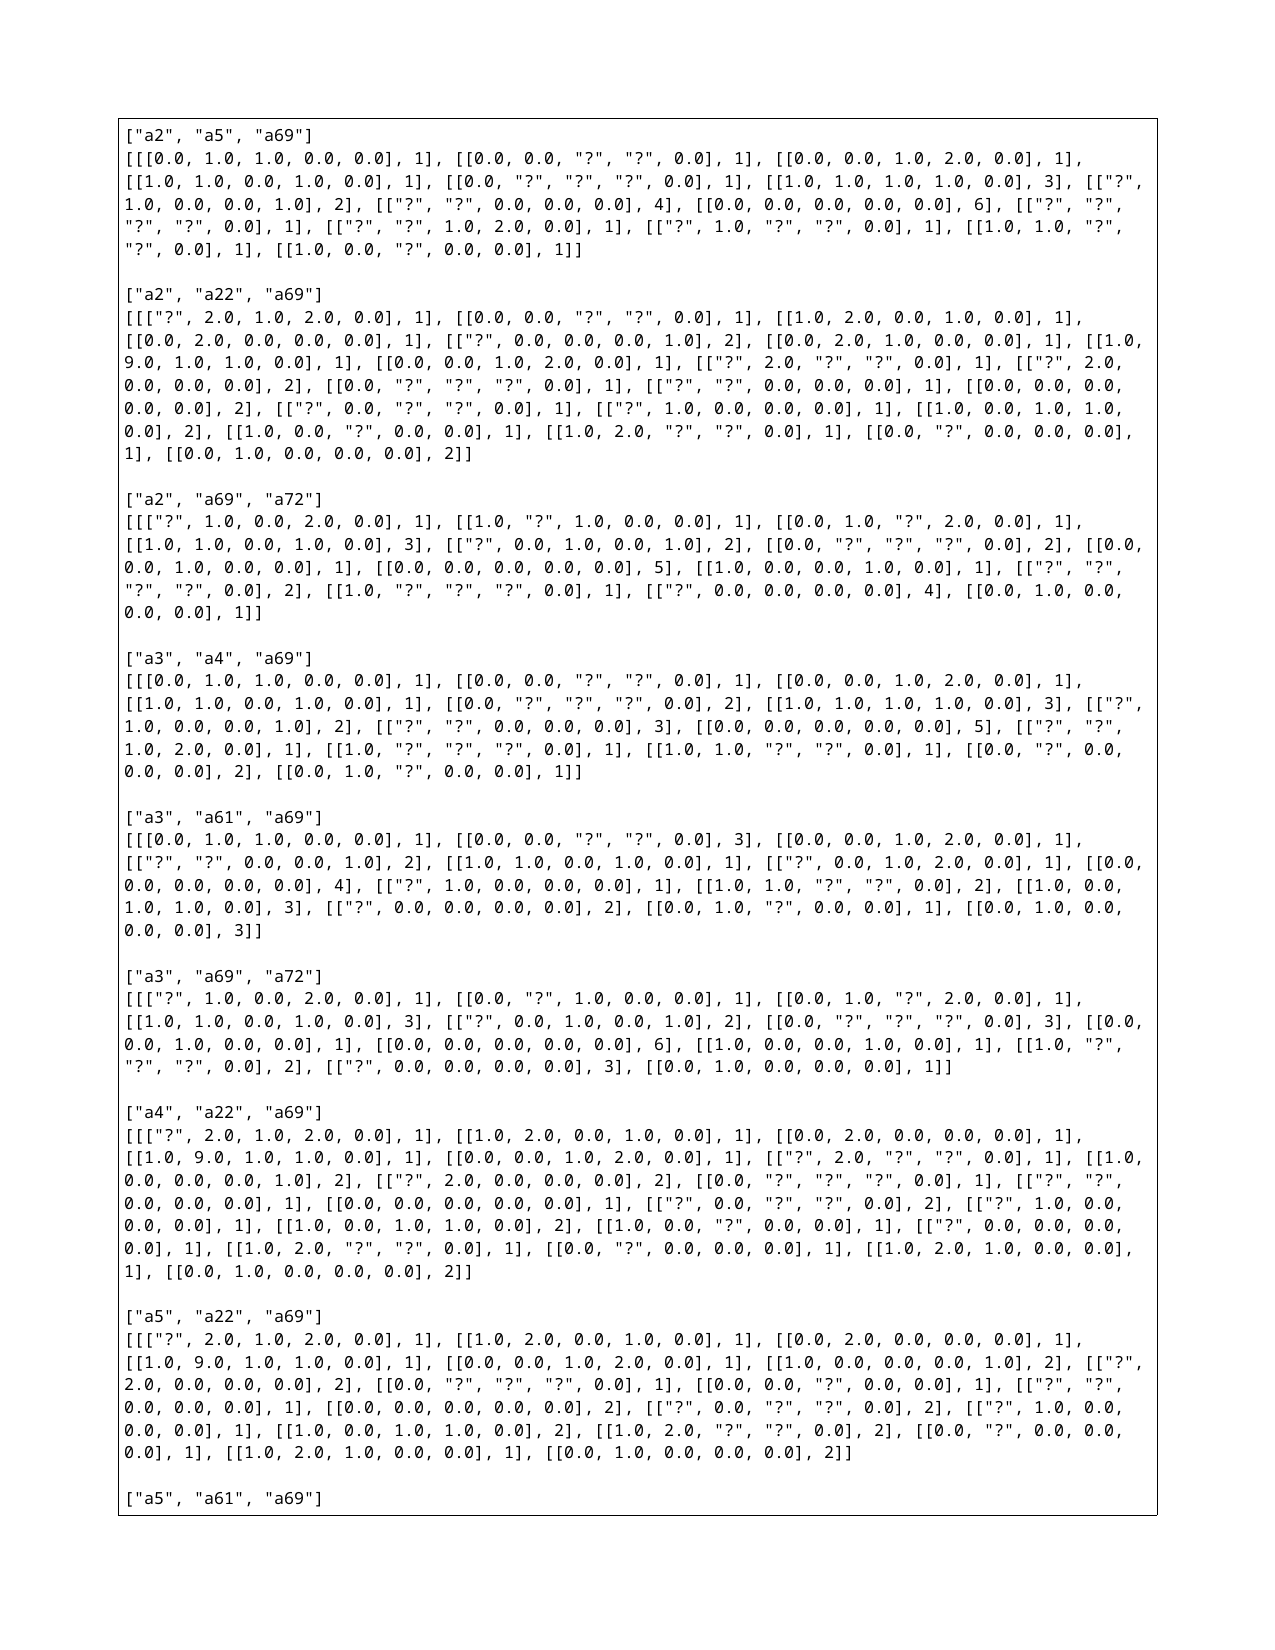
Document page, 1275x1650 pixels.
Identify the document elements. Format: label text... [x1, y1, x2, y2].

table_header ["a2", "a5", "a69"] [[[0.0, 1.0, 1.0, 0.0, 0.0], 1], [[0.0, 0.0, "?", "?", 0.0], 1], [[0.0, 0.0, 1.0, 2.0, 0.0], 1], [[1.0, 1.0, 0.0, 1.0, 0.0], 1], [[0.0, "?", "?", "?", 0.0], 1], [[1.0, 1.0, 1.0, 1.0, 0.0], 3], [["?", 1.0, 0.0, 0.0, 1.0], 2], [["?", "?", 0.0, 0.0, 0.0], 4], [[0.0, 0.0, 0.0, 0.0, 0.0], 6], [["?", "?", "?", "?", 0.0], 1], [["?", "?", 1.0, 2.0, 0.0], 1], [["?", 1.0, "?", "?", 0.0], 1], [[1.0, 1.0, "?", "?", 0.0], 1], [[1.0, 0.0, "?", 0.0, 0.0], 1]] ["a2", "a22", "a69"] [[["?", 2.0, 1.0, 2.0, 0.0], 1], [[0.0, 0.0, "?", "?", 0.0], 1], [[1.0, 2.0, 0.0, 1.0, 0.0], 1], [[0.0, 2.0, 0.0, 0.0, 0.0], 1], [["?", 0.0, 0.0, 0.0, 1.0], 2], [[0.0, 2.0, 1.0, 0.0, 0.0], 1], [[1.0, 9.0, 1.0, 1.0, 0.0], 1], [[0.0, 0.0, 1.0, 2.0, 0.0], 1], [["?", 2.0, "?", "?", 0.0], 1], [["?", 2.0, 0.0, 0.0, 0.0], 2], [[0.0, "?", "?", "?", 0.0], 1], [["?", "?", 0.0, 0.0, 0.0], 1], [[0.0, 0.0, 0.0, 0.0, 0.0], 2], [["?", 0.0, "?", "?", 0.0], 1], [["?", 1.0, 0.0, 0.0, 0.0], 1], [[1.0, 0.0, 1.0, 1.0, 0.0], 2], [[1.0, 0.0, "?", 0.0, 0.0], 1], [[1.0, 2.0, "?", "?", 0.0], 1], [[0.0, "?", 0.0, 0.0, 0.0], 1], [[0.0, 1.0, 0.0, 0.0, 0.0], 2]] ["a2", "a69", "a72"] [[["?", 1.0, 0.0, 2.0, 0.0], 1], [[1.0, "?", 1.0, 0.0, 0.0], 1], [[0.0, 1.0, "?", 2.0, 0.0], 1], [[1.0, 1.0, 0.0, 1.0, 0.0], 3], [["?", 0.0, 1.0, 0.0, 1.0], 2], [[0.0, "?", "?", "?", 0.0], 2], [[0.0, 0.0, 1.0, 0.0, 0.0], 1], [[0.0, 0.0, 0.0, 0.0, 0.0], 5], [[1.0, 0.0, 0.0, 1.0, 0.0], 1], [["?", "?", "?", "?", 0.0], 2], [[1.0, "?", "?", "?", 0.0], 1], [["?", 0.0, 0.0, 0.0, 0.0], 4], [[0.0, 1.0, 0.0, 0.0, 0.0], 1]] ["a3", "a4", "a69"] [[[0.0, 1.0, 1.0, 0.0, 0.0], 1], [[0.0, 0.0, "?", "?", 0.0], 1], [[0.0, 0.0, 1.0, 2.0, 0.0], 1], [[1.0, 1.0, 0.0, 1.0, 0.0], 1], [[0.0, "?", "?", "?", 0.0], 2], [[1.0, 1.0, 1.0, 1.0, 0.0], 3], [["?", 1.0, 0.0, 0.0, 1.0], 2], [["?", "?", 0.0, 0.0, 0.0], 3], [[0.0, 0.0, 0.0, 0.0, 0.0], 5], [["?", "?", 1.0, 2.0, 0.0], 1], [[1.0, "?", "?", "?", 0.0], 1], [[1.0, 1.0, "?", "?", 0.0], 1], [[0.0, "?", 0.0, 0.0, 0.0], 2], [[0.0, 1.0, "?", 0.0, 0.0], 1]] ["a3", "a61", "a69"] [[[0.0, 1.0, 1.0, 0.0, 0.0], 1], [[0.0, 0.0, "?", "?", 0.0], 3], [[0.0, 0.0, 1.0, 2.0, 0.0], 1], [["?", "?", 0.0, 0.0, 1.0], 2], [[1.0, 1.0, 0.0, 1.0, 0.0], 1], [["?", 0.0, 1.0, 2.0, 0.0], 1], [[0.0, 0.0, 0.0, 0.0, 0.0], 4], [["?", 1.0, 0.0, 0.0, 0.0], 1], [[1.0, 1.0, "?", "?", 0.0], 2], [[1.0, 0.0, 1.0, 1.0, 0.0], 3], [["?", 0.0, 0.0, 0.0, 0.0], 2], [[0.0, 1.0, "?", 0.0, 0.0], 1], [[0.0, 1.0, 0.0, 0.0, 0.0], 3]] ["a3", "a69", "a72"] [[["?", 1.0, 0.0, 2.0, 0.0], 1], [[0.0, "?", 1.0, 0.0, 0.0], 1], [[0.0, 1.0, "?", 2.0, 0.0], 1], [[1.0, 1.0, 0.0, 1.0, 0.0], 3], [["?", 0.0, 1.0, 0.0, 1.0], 2], [[0.0, "?", "?", "?", 0.0], 3], [[0.0, 0.0, 1.0, 0.0, 0.0], 1], [[0.0, 0.0, 0.0, 0.0, 0.0], 6], [[1.0, 0.0, 0.0, 1.0, 0.0], 1], [[1.0, "?", "?", "?", 0.0], 2], [["?", 0.0, 0.0, 0.0, 0.0], 3], [[0.0, 1.0, 0.0, 0.0, 0.0], 1]] ["a4", "a22", "a69"] [[["?", 2.0, 1.0, 2.0, 0.0], 1], [[1.0, 2.0, 0.0, 1.0, 0.0], 1], [[0.0, 2.0, 0.0, 0.0, 0.0], 1], [[1.0, 9.0, 1.0, 1.0, 0.0], 1], [[0.0, 0.0, 1.0, 2.0, 0.0], 1], [["?", 2.0, "?", "?", 0.0], 1], [[1.0, 0.0, 0.0, 0.0, 1.0], 2], [["?", 2.0, 0.0, 0.0, 0.0], 2], [[0.0, "?", "?", "?", 0.0], 1], [["?", "?", 0.0, 0.0, 0.0], 1], [[0.0, 0.0, 0.0, 0.0, 0.0], 1], [["?", 0.0, "?", "?", 0.0], 2], [["?", 1.0, 0.0, 0.0, 0.0], 1], [[1.0, 0.0, 1.0, 1.0, 0.0], 2], [[1.0, 0.0, "?", 0.0, 0.0], 1], [["?", 0.0, 0.0, 0.0, 0.0], 1], [[1.0, 2.0, "?", "?", 0.0], 1], [[0.0, "?", 0.0, 0.0, 0.0], 1], [[1.0, 2.0, 1.0, 0.0, 0.0], 1], [[0.0, 1.0, 0.0, 0.0, 0.0], 2]] ["a5", "a22", "a69"] [[["?", 2.0, 1.0, 2.0, 0.0], 1], [[1.0, 2.0, 0.0, 1.0, 0.0], 1], [[0.0, 2.0, 0.0, 0.0, 0.0], 1], [[1.0, 9.0, 1.0, 1.0, 0.0], 1], [[0.0, 0.0, 1.0, 2.0, 0.0], 1], [[1.0, 0.0, 0.0, 0.0, 1.0], 2], [["?", 2.0, 0.0, 0.0, 0.0], 2], [[0.0, "?", "?", "?", 0.0], 1], [[0.0, 0.0, "?", 0.0, 0.0], 1], [["?", "?", 0.0, 0.0, 0.0], 1], [[0.0, 0.0, 0.0, 0.0, 0.0], 2], [["?", 0.0, "?", "?", 0.0], 2], [["?", 1.0, 0.0, 0.0, 0.0], 1], [[1.0, 0.0, 1.0, 1.0, 0.0], 2], [[1.0, 2.0, "?", "?", 0.0], 2], [[0.0, "?", 0.0, 0.0, 0.0], 1], [[1.0, 2.0, 1.0, 0.0, 0.0], 1], [[0.0, 1.0, 0.0, 0.0, 0.0], 2]] ["a5", "a61", "a69"] [119, 119, 1157, 1515]
